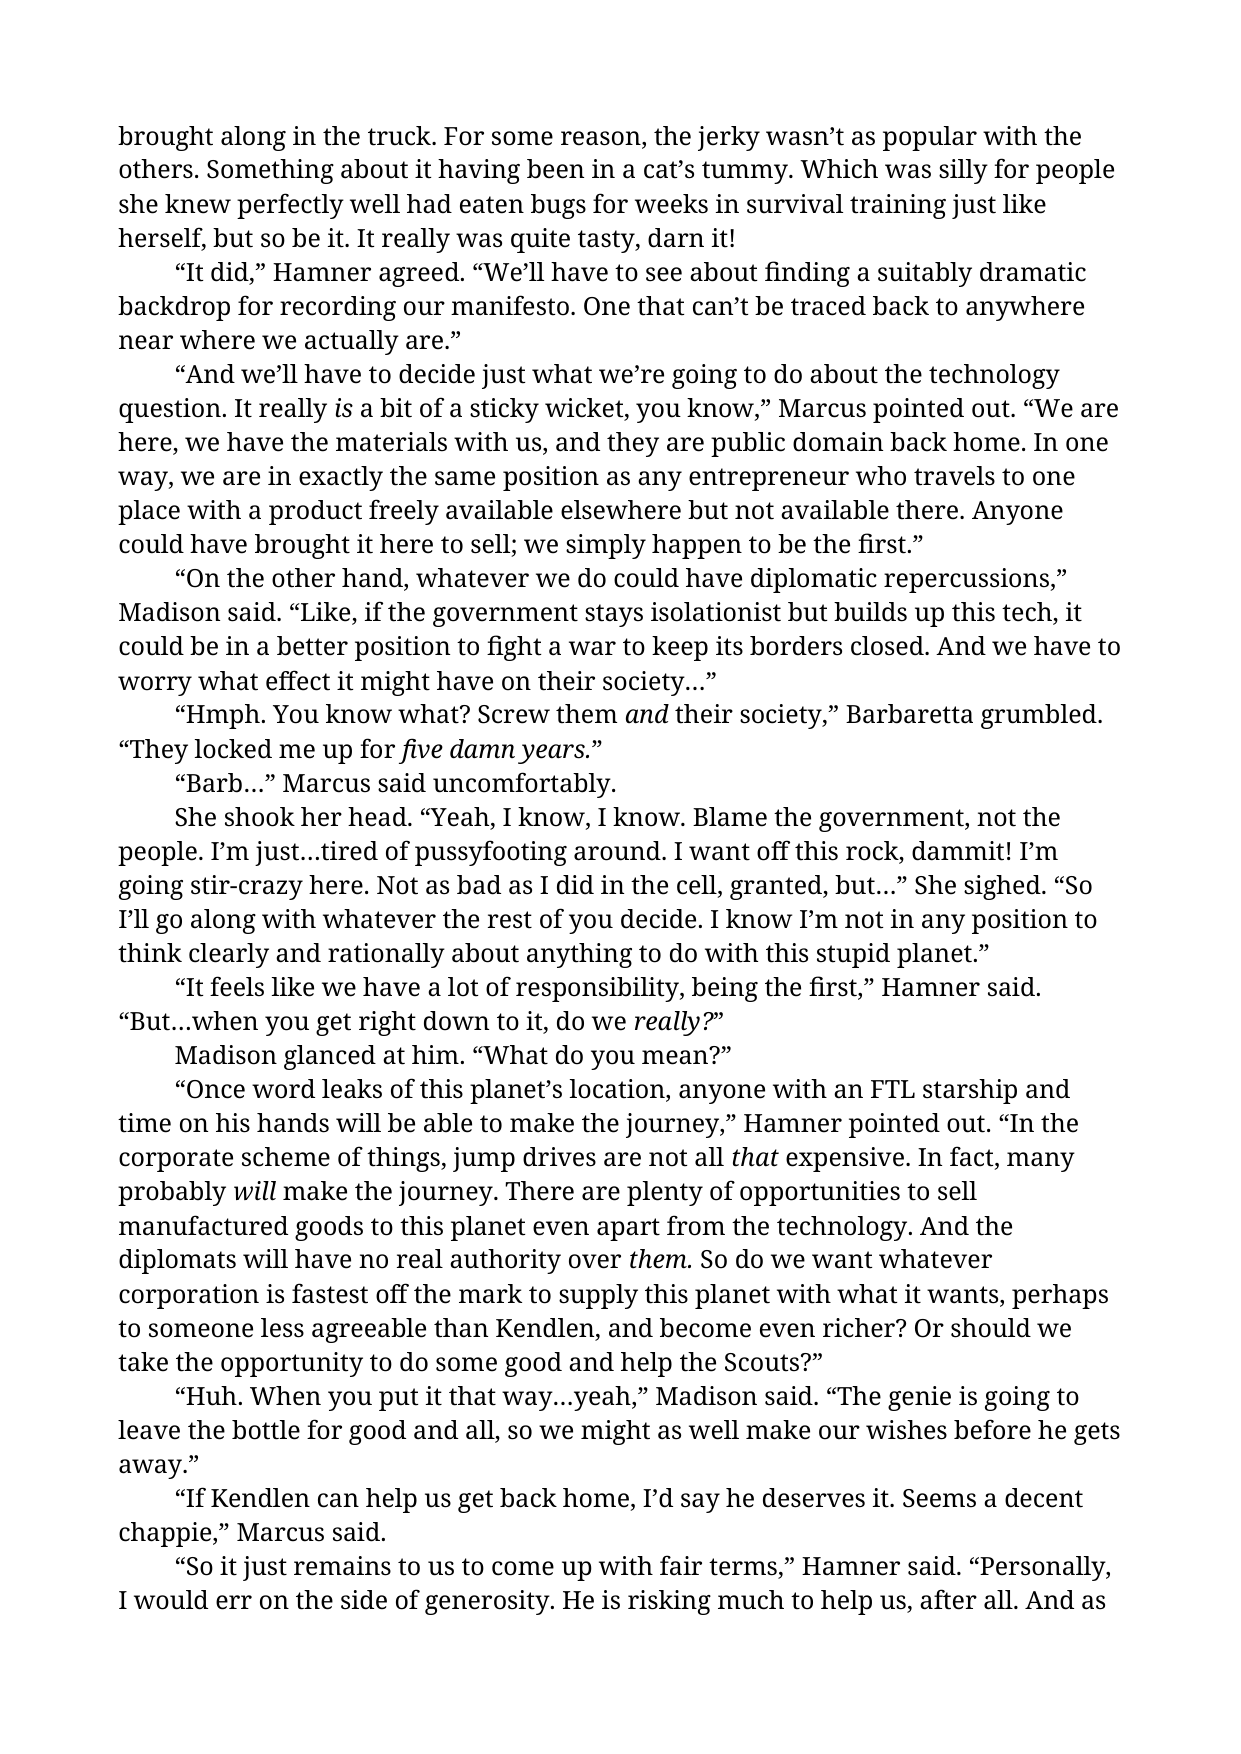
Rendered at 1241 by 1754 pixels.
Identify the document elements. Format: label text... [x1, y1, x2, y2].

text “Huh. When you put it that way…yeah,” Madison said. “The genie is going to leave the bottle for good and all, so we might as well make our wishes before he gets away.” [118, 1378, 1122, 1481]
text “If Kendlen can help us get back home, I’d say he deserves it. Seems a decent chappie,” Marcus said. [118, 1481, 1122, 1549]
text “It feels like we have a lot of responsibility, being the first,” Hamner said. “But…when you get right down to it, do we really?” [118, 970, 1122, 1038]
text brought along in the truck. For some reason, the jerky wasn’t as popular with the others. Something about it having been in a cat’s tummy. Which was silly for people she knew perfectly well had eaten bugs for weeks in survival training just like herself, but so be it. It really was quite tasty, darn it! [118, 118, 1122, 254]
text “It did,” Hamner agreed. “We’ll have to see about finding a suitably dramatic backdrop for recording our manifesto. One that can’t be traced back to anywhere near where we actually are.” [118, 254, 1122, 357]
text “So it just remains to us to come up with fair terms,” Hamner said. “Personally, I would err on the side of generosity. He is risking much to help us, after all. And as [118, 1549, 1122, 1617]
text “Once word leaks of this planet’s location, anyone with an FTL starship and time on his hands will be able to make the journey,” Hamner pointed out. “In the corporate scheme of things, jump drives are not all that expensive. In fact, many probably will make the journey. There are plenty of opportunities to sell manufactured goods to this planet even apart from the technology. And the diplomats will have no real authority over them. So do we want whatever corporation is fastest off the mark to supply this planet with what it wants, perhaps to someone less agreeable than Kendlen, and become even richer? Or should we take the opportunity to do some good and help the Scouts?” [118, 1072, 1122, 1378]
text She shook her head. “Yeah, I know, I know. Blame the government, not the people. I’m just…tired of pussyfooting around. I want off this rock, dammit! I’m going stir-crazy here. Not as bad as I did in the cell, granted, but…” She sighed. “So I’ll go along with whatever the rest of you decide. I know I’m not in any position to think clearly and rationally about anything to do with this stupid planet.” [118, 799, 1122, 970]
text “Hmph. You know what? Screw them and their society,” Barbaretta grumbled. “They locked me up for five damn years.” [118, 697, 1122, 765]
text “Barb…” Marcus said uncomfortably. [118, 765, 1122, 799]
text “And we’ll have to decide just what we’re going to do about the technology question. It really is a bit of a sticky wicket, you know,” Marcus pointed out. “We are here, we have the materials with us, and they are public domain back home. In one way, we are in exactly the same position as any entrepreneur who travels to one place with a product freely available elsewhere but not available there. Anyone could have brought it here to sell; we simply happen to be the first.” [118, 357, 1122, 561]
text “On the other hand, whatever we do could have diplomatic repercussions,” Madison said. “Like, if the government stays isolationist but builds up this tech, it could be in a better position to fight a war to keep its borders closed. And we have to worry what effect it might have on their society…” [118, 561, 1122, 697]
text Madison glanced at him. “What do you mean?” [118, 1038, 1122, 1072]
